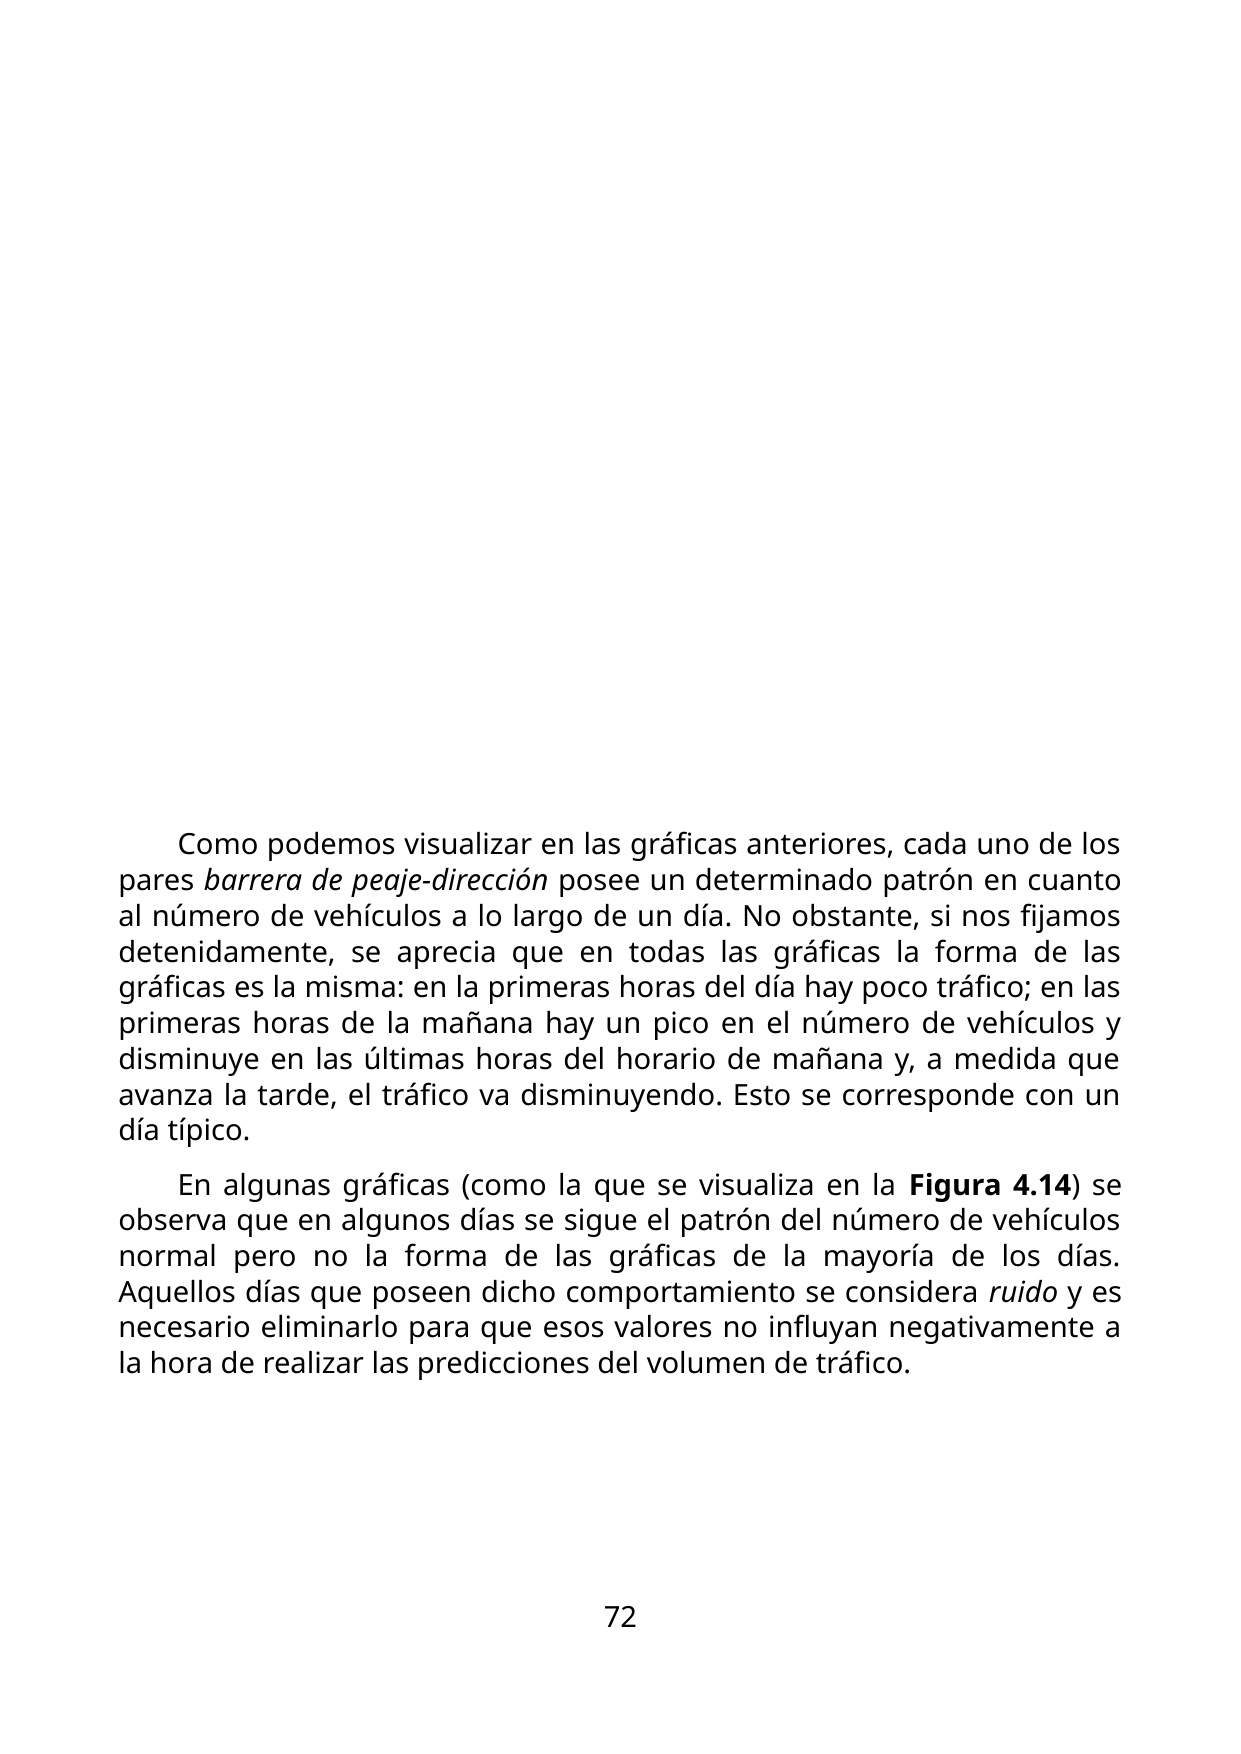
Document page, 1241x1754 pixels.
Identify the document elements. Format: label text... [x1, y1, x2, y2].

text Como podemos visualizar en las gráficas anteriores, cada uno de los pares barrera de peaje-dirección posee un determinado patrón en cuanto al número de vehículos a lo largo de un día. No obstante, si nos fijamos detenidamente, se aprecia que en todas las gráficas la forma de las gráficas es la misma: en la primeras horas del día hay poco tráfico; en las primeras horas de la mañana hay un pico en el número de vehículos y disminuye en las últimas horas del horario de mañana y, a medida que avanza la tarde, el tráfico va disminuyendo. Esto se corresponde con un día típico. [118, 824, 1122, 1149]
text En algunas gráficas (como la que se visualiza en la Figura 4.14) se observa que en algunos días se sigue el patrón del número de vehículos normal pero no la forma de las gráficas de la mayoría de los días. Aquellos días que poseen dicho comportamiento se considera ruido y es necesario eliminarlo para que esos valores no influyan negativamente a la hora de realizar las predicciones del volumen de tráfico. [118, 1164, 1122, 1382]
